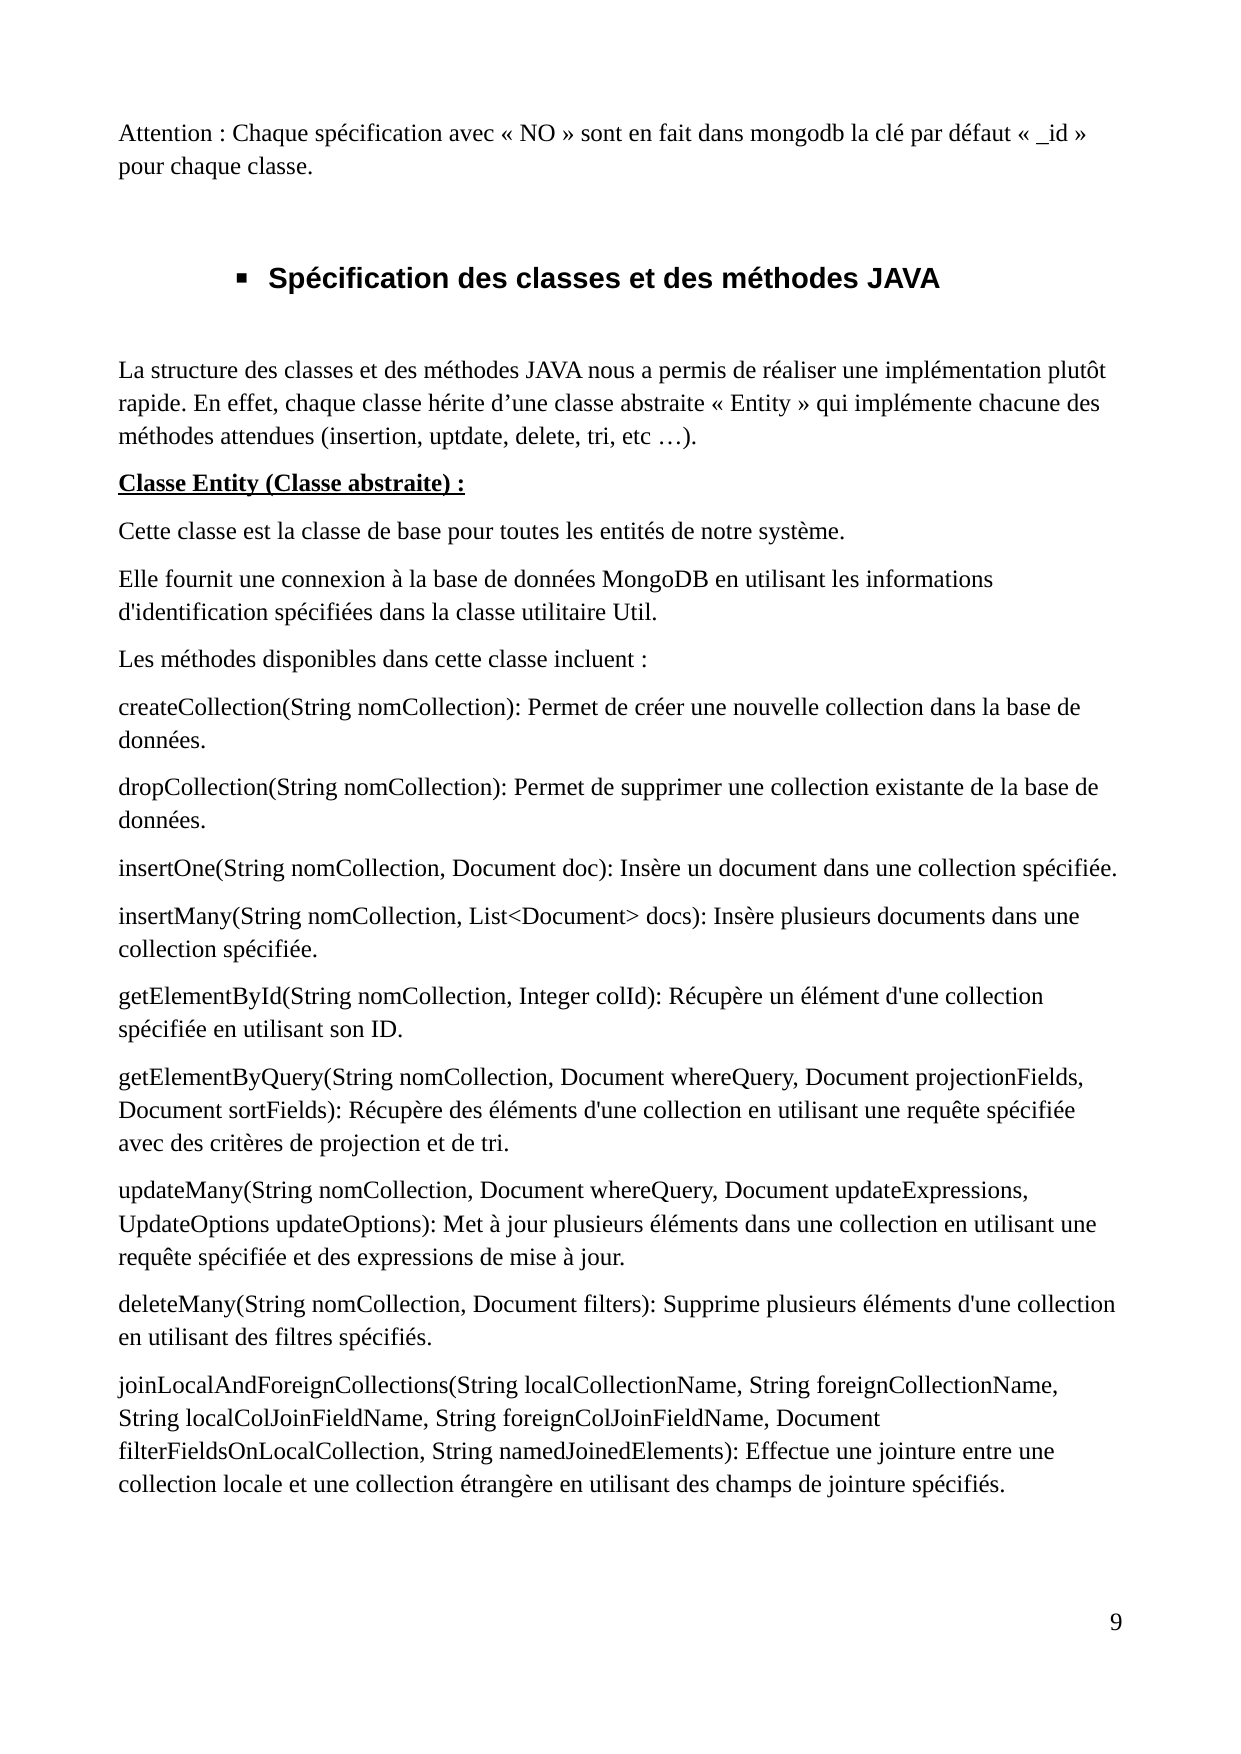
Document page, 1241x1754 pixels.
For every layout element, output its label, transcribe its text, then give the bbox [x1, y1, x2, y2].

text dropCollection(String nomCollection): Permet de supprimer une collection existante de la base de données. [118, 772, 1122, 834]
text updateMany(String nomCollection, Document whereQuery, Document updateExpressions, UpdateOptions updateOptions): Met à jour plusieurs éléments dans une collection en utilisant une requête spécifiée et des expressions de mise à jour. [118, 1176, 1122, 1270]
text Elle fournit une connexion à la base de données MongoDB en utilisant les informations d'identification spécifiées dans la classe utilitaire Util. [118, 564, 1122, 625]
text insertOne(String nomCollection, Document doc): Insère un document dans une collection spécifiée. [118, 853, 1122, 882]
text Les méthodes disponibles dans cette classe incluent : [118, 644, 1122, 673]
text insertMany(String nomCollection, List<Document> docs): Insère plusieurs documents dans une collection spécifiée. [118, 901, 1122, 962]
text deleteMany(String nomCollection, Document filters): Supprime plusieurs éléments d'une collection en utilisant des filtres spécifiés. [118, 1289, 1122, 1351]
text joinLocalAndForeignCollections(String localCollectionName, String foreignCollectionName, String localColJoinFieldName, String foreignColJoinFieldName, Document filterFieldsOnLocalCollection, String namedJoinedElements): Effectue une jointure entre une collection locale et une collection étrangère en utilisant des champs de jointure spécifiés. [118, 1370, 1122, 1498]
text createCollection(String nomCollection): Permet de créer une nouvelle collection dans la base de données. [118, 692, 1122, 754]
text Classe Entity (Classe abstraite) : [118, 468, 1122, 497]
text La structure des classes et des méthodes JAVA nous a permis de réaliser une implémentation plutôt rapide. En effet, chaque classe hérite d’une classe abstraite « Entity » qui implémente chacune des méthodes attendues (insertion, uptdate, delete, tri, etc …). [118, 355, 1122, 449]
text Cette classe est la classe de base pour toutes les entités de notre système. [118, 516, 1122, 545]
text Attention : Chaque spécification avec « NO » sont en fait dans mongodb la clé par défaut « _id » pour chaque classe. [118, 118, 1122, 180]
subtitle Spécification des classes et des méthodes JAVA [231, 261, 1122, 295]
text getElementByQuery(String nomCollection, Document whereQuery, Document projectionFields, Document sortFields): Récupère des éléments d'une collection en utilisant une requête spécifiée avec des critères de projection et de tri. [118, 1062, 1122, 1157]
text getElementById(String nomCollection, Integer colId): Récupère un élément d'une collection spécifiée en utilisant son ID. [118, 981, 1122, 1043]
